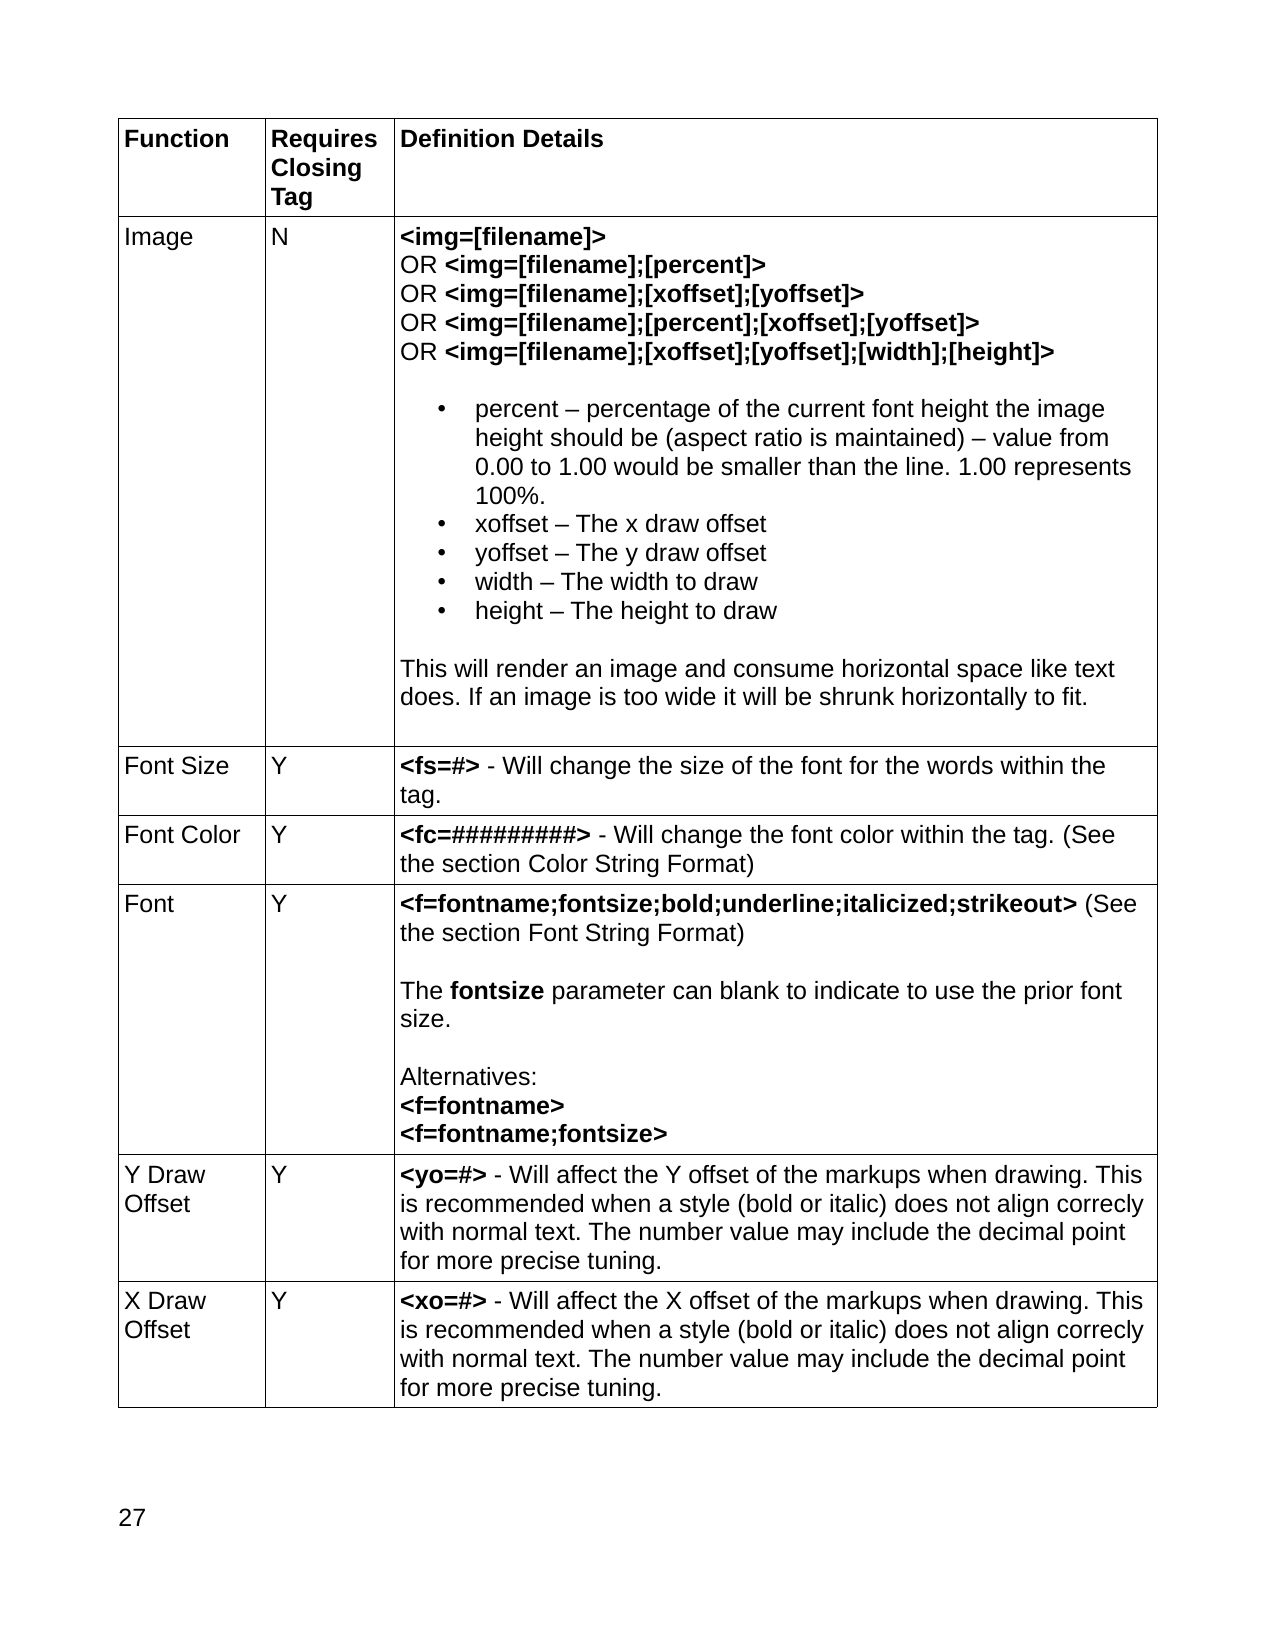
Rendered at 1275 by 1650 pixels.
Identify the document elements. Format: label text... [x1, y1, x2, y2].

table_cell Y [266, 1155, 394, 1281]
table_cell Y [266, 1282, 394, 1407]
table_header Function [119, 119, 265, 216]
table_cell Font Color [119, 816, 265, 884]
table_cell Image [119, 217, 265, 746]
table_cell Y [266, 816, 394, 884]
table_cell Font [119, 885, 265, 1154]
table_cell <yo=#> - Will affect the Y offset of the markups when drawing. This is recommended when a style (bold or italic) does not align correcly with normal text. The number value may include the decimal point for more precise tuning. [395, 1155, 1157, 1281]
table_cell <f=fontname;fontsize;bold;underline;italicized;strikeout> (See the section Font String Format) The fontsize parameter can blank to indicate to use the prior font size. Alternatives: <f=fontname> <f=fontname;fontsize> [395, 885, 1157, 1154]
table_header Definition Details [395, 119, 1157, 216]
table_cell Y [266, 747, 394, 814]
table_cell <fc=#########> - Will change the font color within the tag. (See the section Color String Format) [395, 816, 1157, 884]
table_cell <fs=#> - Will change the size of the font for the words within the tag. [395, 747, 1157, 814]
table_cell N [266, 217, 394, 746]
table_cell X Draw Offset [119, 1282, 265, 1407]
table_cell <img=[filename]> OR <img=[filename];[percent]> OR <img=[filename];[xoffset];[yoffset]> OR <img=[filename];[percent];[xoffset];[yoffset]> OR <img=[filename];[xoffset];[yoffset];[width];[height]> percent – percentage of the current font height the image height should be (aspect ratio is maintained) – value from 0.00 to 1.00 would be smaller than the line. 1.00 represents 100%. xoffset – The x draw offset yoffset – The y draw offset width – The width to draw height – The height to draw This will render an image and consume horizontal space like text does. If an image is too wide it will be shrunk horizontally to fit. [395, 217, 1157, 746]
table_cell Font Size [119, 747, 265, 814]
table_cell Y Draw Offset [119, 1155, 265, 1281]
table_cell Y [266, 885, 394, 1154]
table_cell <xo=#> - Will affect the X offset of the markups when drawing. This is recommended when a style (bold or italic) does not align correcly with normal text. The number value may include the decimal point for more precise tuning. [395, 1282, 1157, 1407]
table_header Requires Closing Tag [266, 119, 394, 216]
